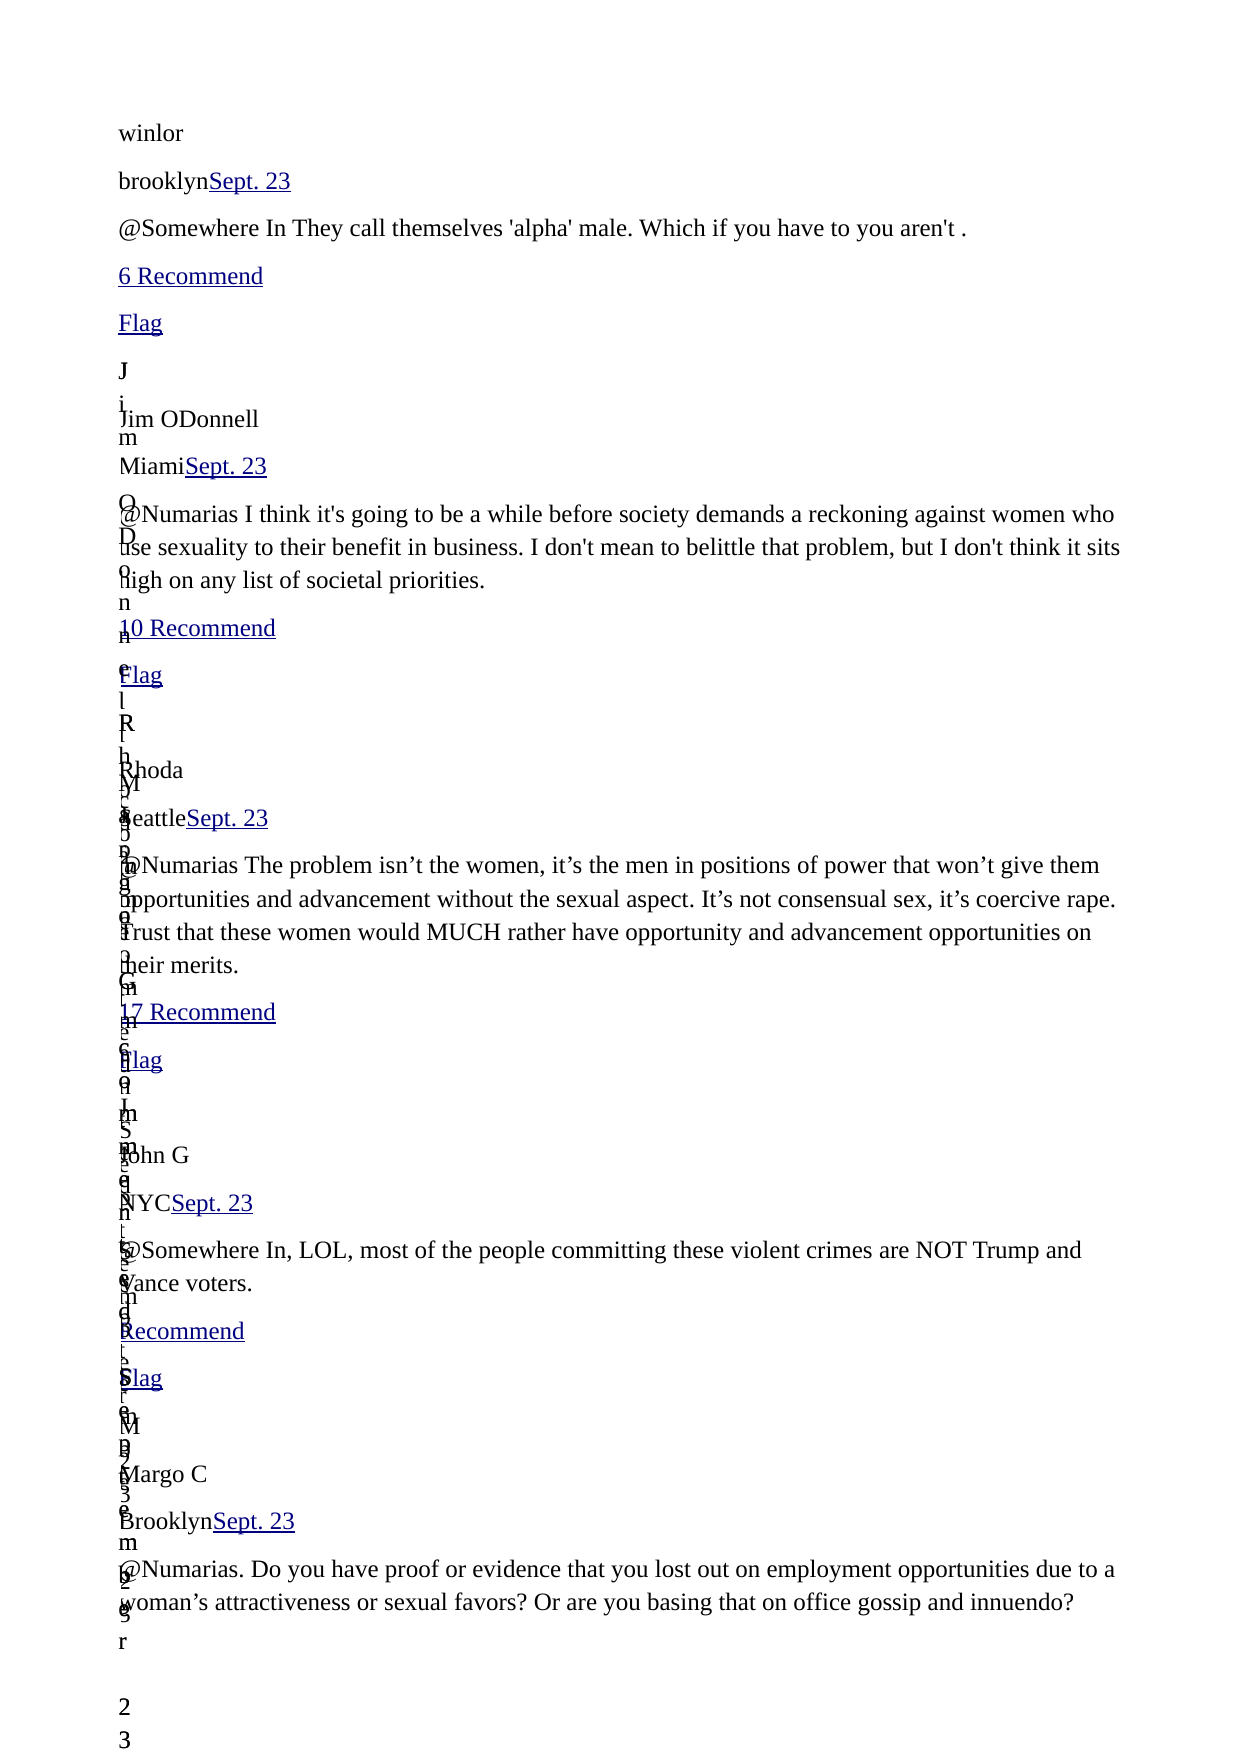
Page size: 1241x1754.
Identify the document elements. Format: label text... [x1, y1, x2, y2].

text 17 Recommend [122, 997, 1122, 1026]
text @Somewhere In, LOL, most of the people committing these violent crimes are NOT Trump and Vance voters. [121, 1235, 1122, 1297]
text BrooklynSept. 23 [121, 1506, 1122, 1535]
text Flag [121, 1363, 1122, 1392]
text Jim ODonnell [121, 404, 1122, 432]
text @Numarias I think it's going to be a while before society demands a reckoning against women who use sexuality to their benefit in business. I don't mean to belittle that problem, but I don't think it sits high on any list of societal priorities. [121, 499, 1122, 594]
text SeattleSept. 23 [121, 803, 1122, 832]
text Flag [121, 1045, 1122, 1074]
text R [121, 708, 1122, 737]
text @Numarias. Do you have proof or evidence that you lost out on employment opportunities due to a woman’s attractiveness or sexual favors? Or are you basing that on office gossip and innuendo? [121, 1554, 1122, 1616]
text John G [121, 1140, 1122, 1169]
text Margo C [121, 1459, 1122, 1487]
text Rhoda [123, 771, 135, 784]
text Flag [118, 308, 1122, 337]
text MiamiSept. 23 [121, 451, 1122, 480]
text Recommend [121, 1316, 1122, 1345]
text brooklynSept. 23 [118, 166, 1122, 194]
text @Numarias The problem isn’t the women, it’s the men in positions of power that won’t give them opportunities and advancement without the sexual aspect. It’s not consensual sex, it’s coercive rape. Trust that these women would MUCH rather have opportunity and advancement opportunities on their merits. [121, 851, 1122, 978]
text 10 Recommend [121, 613, 1122, 641]
text Rhoda [128, 755, 1122, 784]
text NYCSept. 23 [122, 1188, 1122, 1216]
text winlor [118, 118, 1122, 147]
text Flag [121, 660, 1122, 689]
text @Somewhere In They call themselves 'alpha' male. Which if you have to you aren't . [118, 213, 1122, 242]
text J [121, 1092, 1122, 1121]
text 6 Recommend [118, 261, 1122, 290]
text J [121, 356, 1122, 385]
text M [121, 1411, 1122, 1440]
